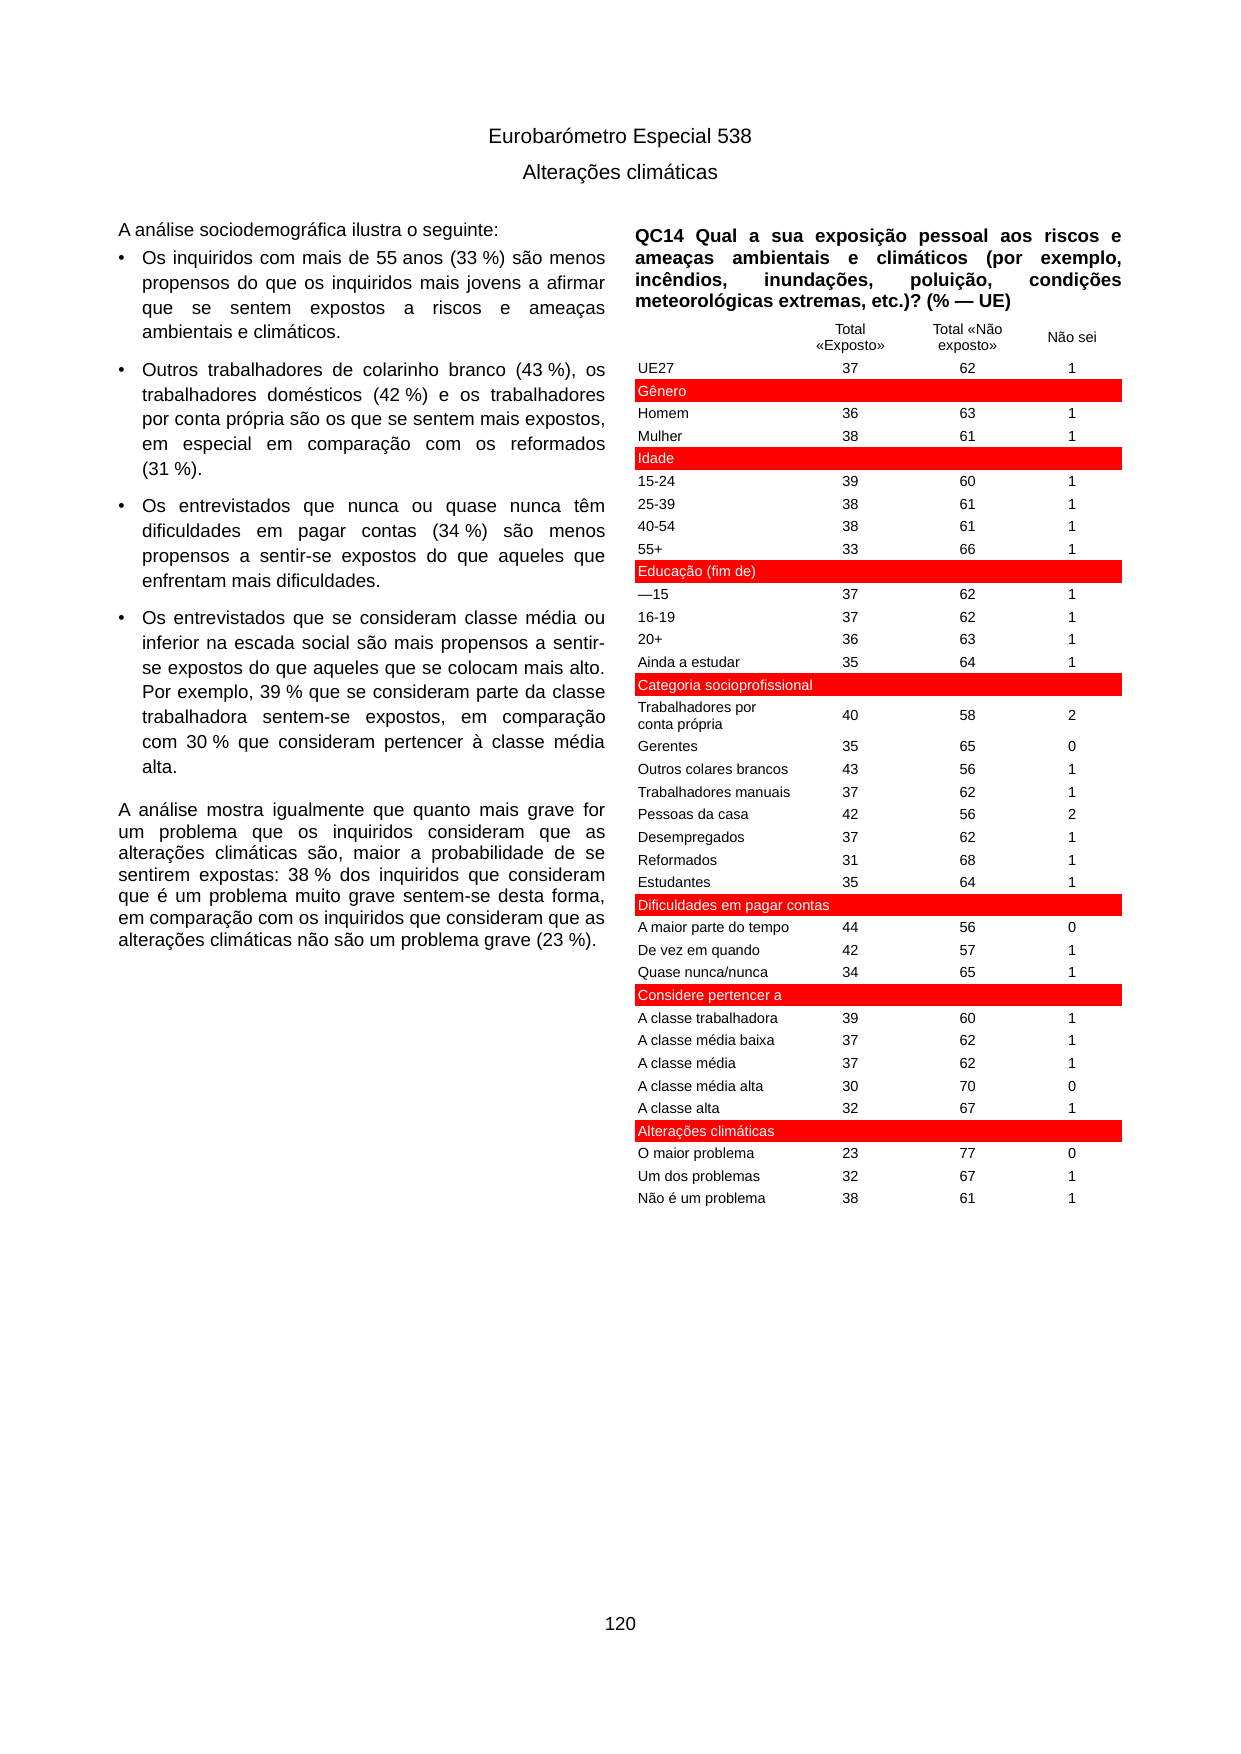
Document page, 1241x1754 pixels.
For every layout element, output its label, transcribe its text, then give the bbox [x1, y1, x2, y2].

table_cell 1 [1032, 848, 1112, 871]
table_cell 38 [798, 1187, 903, 1210]
table_cell [1112, 1074, 1122, 1097]
table_cell 1 [1032, 628, 1112, 651]
table_cell —15 [635, 583, 798, 605]
table_cell [1112, 357, 1122, 379]
table_cell 55+ [635, 538, 798, 560]
table_cell 38 [798, 425, 903, 447]
table_cell [1112, 425, 1122, 447]
table_cell Idade [635, 447, 1122, 470]
table_cell 37 [798, 1052, 903, 1074]
table_cell 62 [903, 583, 1032, 605]
table_cell 23 [798, 1142, 903, 1165]
table_cell 34 [798, 961, 903, 984]
table_cell [1112, 402, 1122, 424]
table_cell 56 [903, 758, 1032, 780]
table_cell [1112, 605, 1122, 628]
table_cell [1112, 916, 1122, 939]
table_cell A classe alta [635, 1097, 798, 1119]
table_cell 1 [1032, 758, 1112, 780]
table_cell 32 [798, 1165, 903, 1187]
table_cell 61 [903, 515, 1032, 538]
table_cell 0 [1032, 916, 1112, 939]
table_cell 35 [798, 735, 903, 758]
table_cell 61 [903, 425, 1032, 447]
table_cell [1112, 848, 1122, 871]
table_cell 32 [798, 1097, 903, 1119]
table_cell 37 [798, 605, 903, 628]
table_cell 1 [1032, 605, 1112, 628]
table_cell 44 [798, 916, 903, 939]
table_cell 16-19 [635, 605, 798, 628]
table_cell [1112, 939, 1122, 961]
table_cell 1 [1032, 583, 1112, 605]
table_cell Educação (fim de) [635, 560, 1122, 583]
table_cell 0 [1032, 1074, 1112, 1097]
table_cell [1112, 1097, 1122, 1119]
table_cell 1 [1032, 425, 1112, 447]
list Os entrevistados que se consideram classe média ou inferior na escada social são mais propensos a sentir-se expostos do que aqueles que se colocam mais alto. Por exemplo, 39 % que se consideram parte da classe trabalhadora sentem-se expostos, em comparação com 30 % que consideram pertencer à classe média alta. [118, 607, 605, 777]
table_cell Mulher [635, 425, 798, 447]
table_cell [1112, 493, 1122, 515]
table_cell [1112, 696, 1122, 735]
table_cell 30 [798, 1074, 903, 1097]
table_cell 1 [1032, 1052, 1112, 1074]
table_cell 37 [798, 357, 903, 379]
table_cell 1 [1032, 939, 1112, 961]
table_cell 1 [1032, 961, 1112, 984]
table_cell 40-54 [635, 515, 798, 538]
table_cell 1 [1032, 871, 1112, 893]
table_cell 1 [1032, 515, 1112, 538]
table_cell 38 [798, 515, 903, 538]
table_cell 36 [798, 402, 903, 424]
table_cell [1112, 735, 1122, 758]
table_cell UE27 [635, 357, 798, 379]
table_cell 77 [903, 1142, 1032, 1165]
table_cell 56 [903, 916, 1032, 939]
table_cell 58 [903, 696, 1032, 735]
table_cell 42 [798, 939, 903, 961]
table_cell Não é um problema [635, 1187, 798, 1210]
table_cell 1 [1032, 1029, 1112, 1052]
table_cell [1112, 961, 1122, 984]
table_cell Desempregados [635, 826, 798, 848]
table_cell [1112, 1165, 1122, 1187]
table_cell 1 [1032, 493, 1112, 515]
table_cell Pessoas da casa [635, 803, 798, 826]
table_cell Ainda a estudar [635, 651, 798, 673]
table_cell Reformados [635, 848, 798, 871]
table_cell 63 [903, 402, 1032, 424]
table_cell 56 [903, 803, 1032, 826]
table_cell Quase nunca/nunca [635, 961, 798, 984]
table_header [635, 318, 798, 357]
table_cell A classe trabalhadora [635, 1006, 798, 1029]
table_cell 62 [903, 1029, 1032, 1052]
table_cell 70 [903, 1074, 1032, 1097]
table_cell 60 [903, 1006, 1032, 1029]
table_cell 1 [1032, 651, 1112, 673]
table_cell Considere pertencer a [635, 984, 1122, 1006]
text QC14 Qual a sua exposição pessoal aos riscos e ameaças ambientais e climáticos (por exemplo, incêndios, inundações, poluição, condições meteorológicas extremas, etc.)? (% — UE) [635, 225, 1122, 311]
table_cell 64 [903, 871, 1032, 893]
text A análise sociodemográfica ilustra o seguinte: [118, 219, 605, 241]
table_cell [1112, 470, 1122, 492]
table_cell 37 [798, 826, 903, 848]
table_cell [1112, 871, 1122, 893]
table_cell 66 [903, 538, 1032, 560]
table_cell [1112, 1052, 1122, 1074]
table_cell 42 [798, 803, 903, 826]
table_cell Um dos problemas [635, 1165, 798, 1187]
table_cell [1112, 515, 1122, 538]
table_cell 62 [903, 605, 1032, 628]
table_cell 63 [903, 628, 1032, 651]
table_cell 65 [903, 961, 1032, 984]
table_cell 35 [798, 651, 903, 673]
table_cell 67 [903, 1097, 1032, 1119]
table_cell 40 [798, 696, 903, 735]
table_cell 0 [1032, 735, 1112, 758]
table_cell Gênero [635, 379, 1122, 402]
table_cell [1112, 651, 1122, 673]
table_cell 65 [903, 735, 1032, 758]
table_cell A maior parte do tempo [635, 916, 798, 939]
table_cell 31 [798, 848, 903, 871]
table_cell [1112, 758, 1122, 780]
table_cell [1112, 1142, 1122, 1165]
table_cell [1112, 538, 1122, 560]
table_cell [1112, 1006, 1122, 1029]
table_cell 15-24 [635, 470, 798, 492]
table_cell 33 [798, 538, 903, 560]
table_header Total «Não exposto» [903, 318, 1032, 357]
table_cell Alterações climáticas [635, 1120, 1122, 1142]
table_cell [1112, 803, 1122, 826]
table_cell A classe média baixa [635, 1029, 798, 1052]
table_cell 1 [1032, 402, 1112, 424]
list Os inquiridos com mais de 55 anos (33 %) são menos propensos do que os inquiridos mais jovens a afirmar que se sentem expostos a riscos e ameaças ambientais e climáticos. [118, 247, 605, 343]
table_cell 39 [798, 470, 903, 492]
table_cell Trabalhadores por conta própria [635, 696, 798, 735]
table_cell Dificuldades em pagar contas [635, 894, 1122, 916]
table_cell 67 [903, 1165, 1032, 1187]
table_cell 37 [798, 1029, 903, 1052]
table_cell 1 [1032, 470, 1112, 492]
table_cell Categoria socioprofissional [635, 673, 1122, 696]
table_header Total «Exposto» [798, 318, 903, 357]
table_cell 38 [798, 493, 903, 515]
table_cell 1 [1032, 826, 1112, 848]
table_cell 43 [798, 758, 903, 780]
table_cell 62 [903, 826, 1032, 848]
table_header [1112, 318, 1122, 357]
table_cell 1 [1032, 780, 1112, 803]
table_cell 1 [1032, 538, 1112, 560]
list Outros trabalhadores de colarinho branco (43 %), os trabalhadores domésticos (42 %) e os trabalhadores por conta própria são os que se sentem mais expostos, em especial em comparação com os reformados (31 %). [118, 358, 605, 479]
table_cell 36 [798, 628, 903, 651]
table_cell 61 [903, 493, 1032, 515]
table_cell Trabalhadores manuais [635, 780, 798, 803]
table_cell 37 [798, 780, 903, 803]
text A análise mostra igualmente que quanto mais grave for um problema que os inquiridos consideram que as alterações climáticas são, maior a probabilidade de se sentirem expostas: 38 % dos inquiridos que consideram que é um problema muito grave sentem-se desta forma, em comparação com os inquiridos que consideram que as alterações climáticas não são um problema grave (23 %). [118, 799, 605, 950]
table_cell 1 [1032, 357, 1112, 379]
table_cell Gerentes [635, 735, 798, 758]
table_cell 0 [1032, 1142, 1112, 1165]
table_cell 2 [1032, 803, 1112, 826]
table_cell 35 [798, 871, 903, 893]
table_cell 60 [903, 470, 1032, 492]
table_cell 68 [903, 848, 1032, 871]
table_cell Homem [635, 402, 798, 424]
table_cell 64 [903, 651, 1032, 673]
table_cell 2 [1032, 696, 1112, 735]
table_cell 25-39 [635, 493, 798, 515]
table_cell 62 [903, 357, 1032, 379]
table_cell [1112, 826, 1122, 848]
table_cell 20+ [635, 628, 798, 651]
table_cell 37 [798, 583, 903, 605]
table_cell De vez em quando [635, 939, 798, 961]
table_cell 1 [1032, 1187, 1112, 1210]
table_header Não sei [1032, 318, 1112, 357]
table_cell 61 [903, 1187, 1032, 1210]
table_cell [1112, 1187, 1122, 1210]
table_cell Estudantes [635, 871, 798, 893]
table_cell 62 [903, 1052, 1032, 1074]
table_cell 39 [798, 1006, 903, 1029]
table_cell [1112, 628, 1122, 651]
list Os entrevistados que nunca ou quase nunca têm dificuldades em pagar contas (34 %) são menos propensos a sentir-se expostos do que aqueles que enfrentam mais dificuldades. [118, 495, 605, 591]
table_cell 1 [1032, 1165, 1112, 1187]
table_cell 57 [903, 939, 1032, 961]
table_cell O maior problema [635, 1142, 798, 1165]
table_cell 1 [1032, 1006, 1112, 1029]
table_cell [1112, 780, 1122, 803]
table_cell Outros colares brancos [635, 758, 798, 780]
table_cell A classe média alta [635, 1074, 798, 1097]
table_cell A classe média [635, 1052, 798, 1074]
table_cell 62 [903, 780, 1032, 803]
table_cell 1 [1032, 1097, 1112, 1119]
table_cell [1112, 1029, 1122, 1052]
table_cell [1112, 583, 1122, 605]
